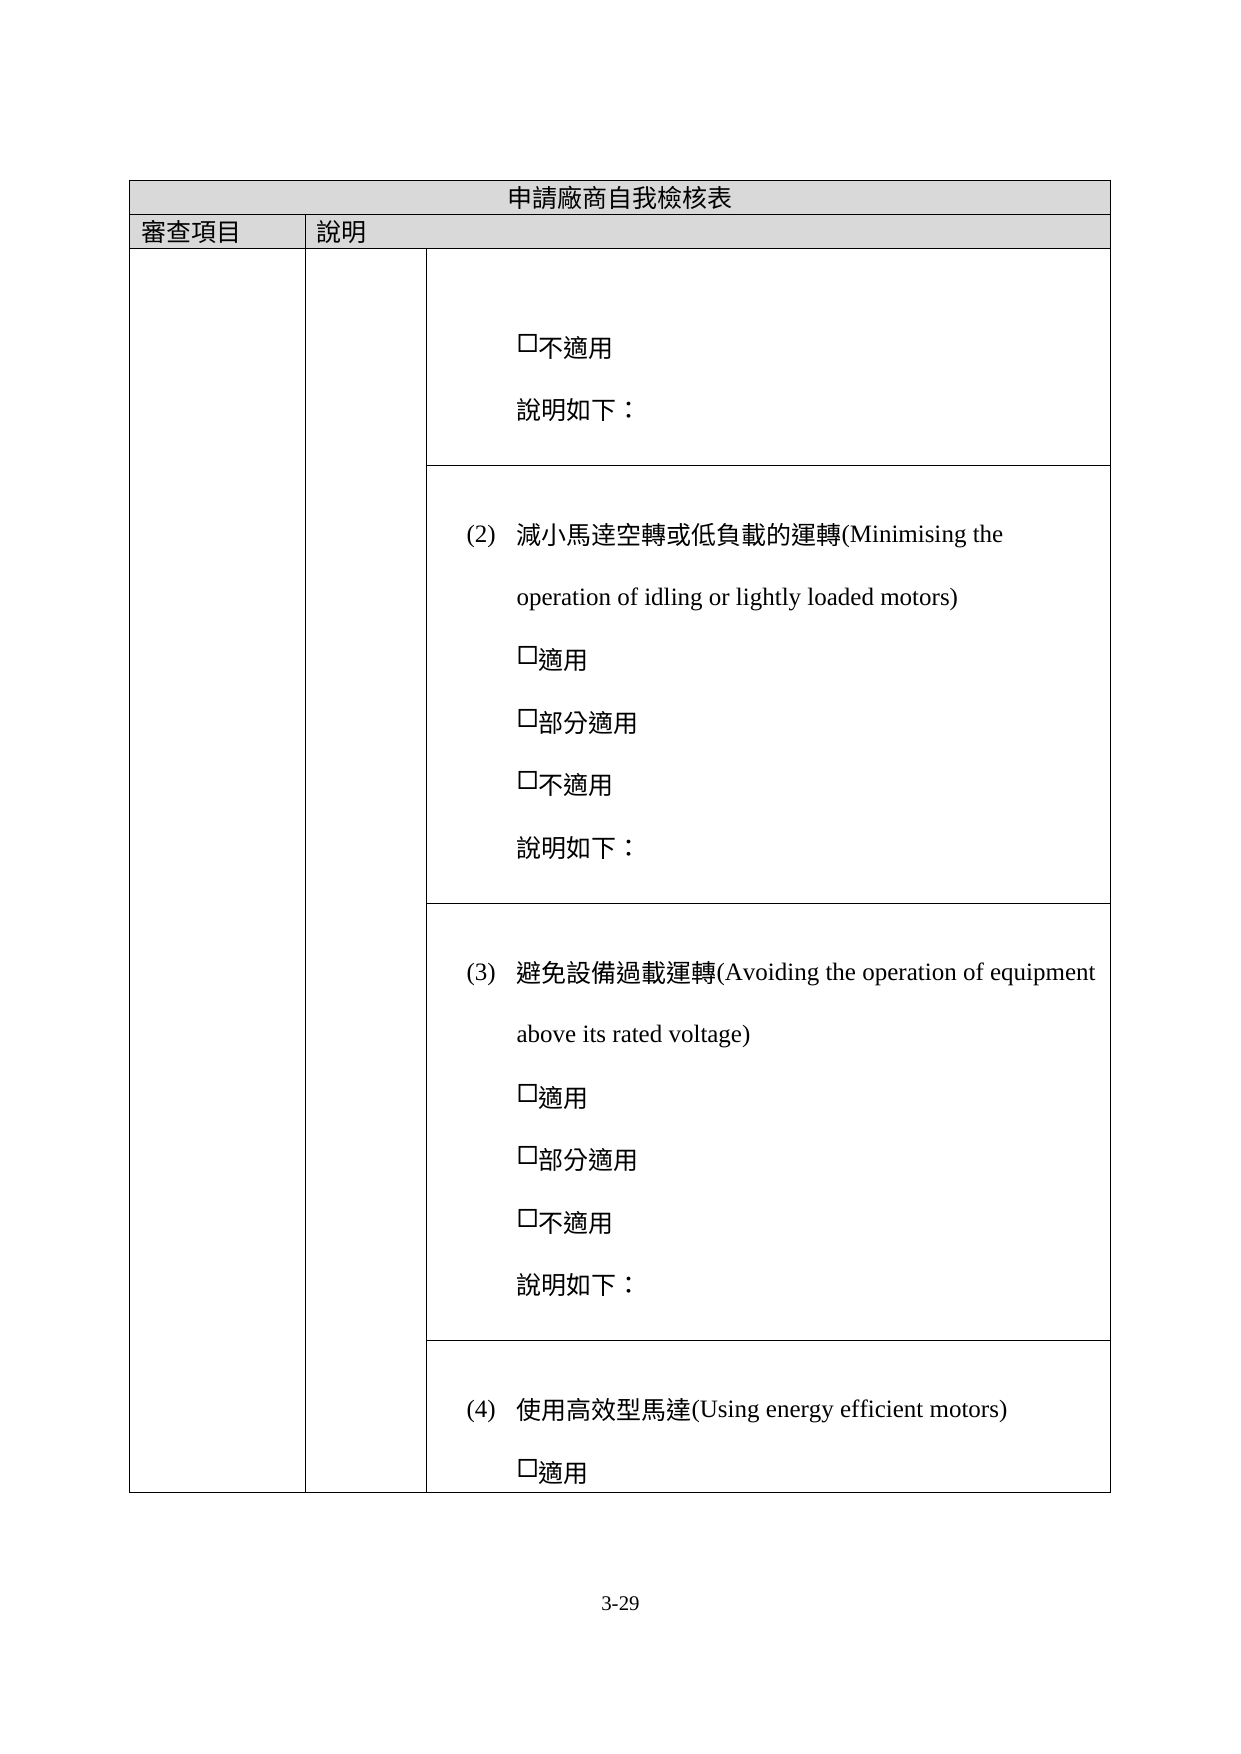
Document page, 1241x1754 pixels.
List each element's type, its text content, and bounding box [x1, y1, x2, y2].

table_cell 不適用 說明如下： [427, 249, 1110, 465]
table_cell 審查項目 [130, 215, 305, 248]
table_header 申請廠商自我檢核表 [130, 181, 1110, 214]
table_cell 避免設備過載運轉(Avoiding the operation of equipment above its rated voltage) 適用 部分適用 不適用 說明如下： [427, 904, 1110, 1340]
table_cell 說明 [306, 215, 1110, 248]
table_cell 減小馬逹空轉或低負載的運轉(Minimising the operation of idling or lightly loaded motors) 適用 部分適用 不適用 說明如下： [427, 466, 1110, 902]
table_cell [130, 249, 305, 1492]
table_cell [306, 249, 426, 1492]
table_cell 使用高效型馬達(Using energy efficient motors) 適用 [427, 1341, 1110, 1492]
